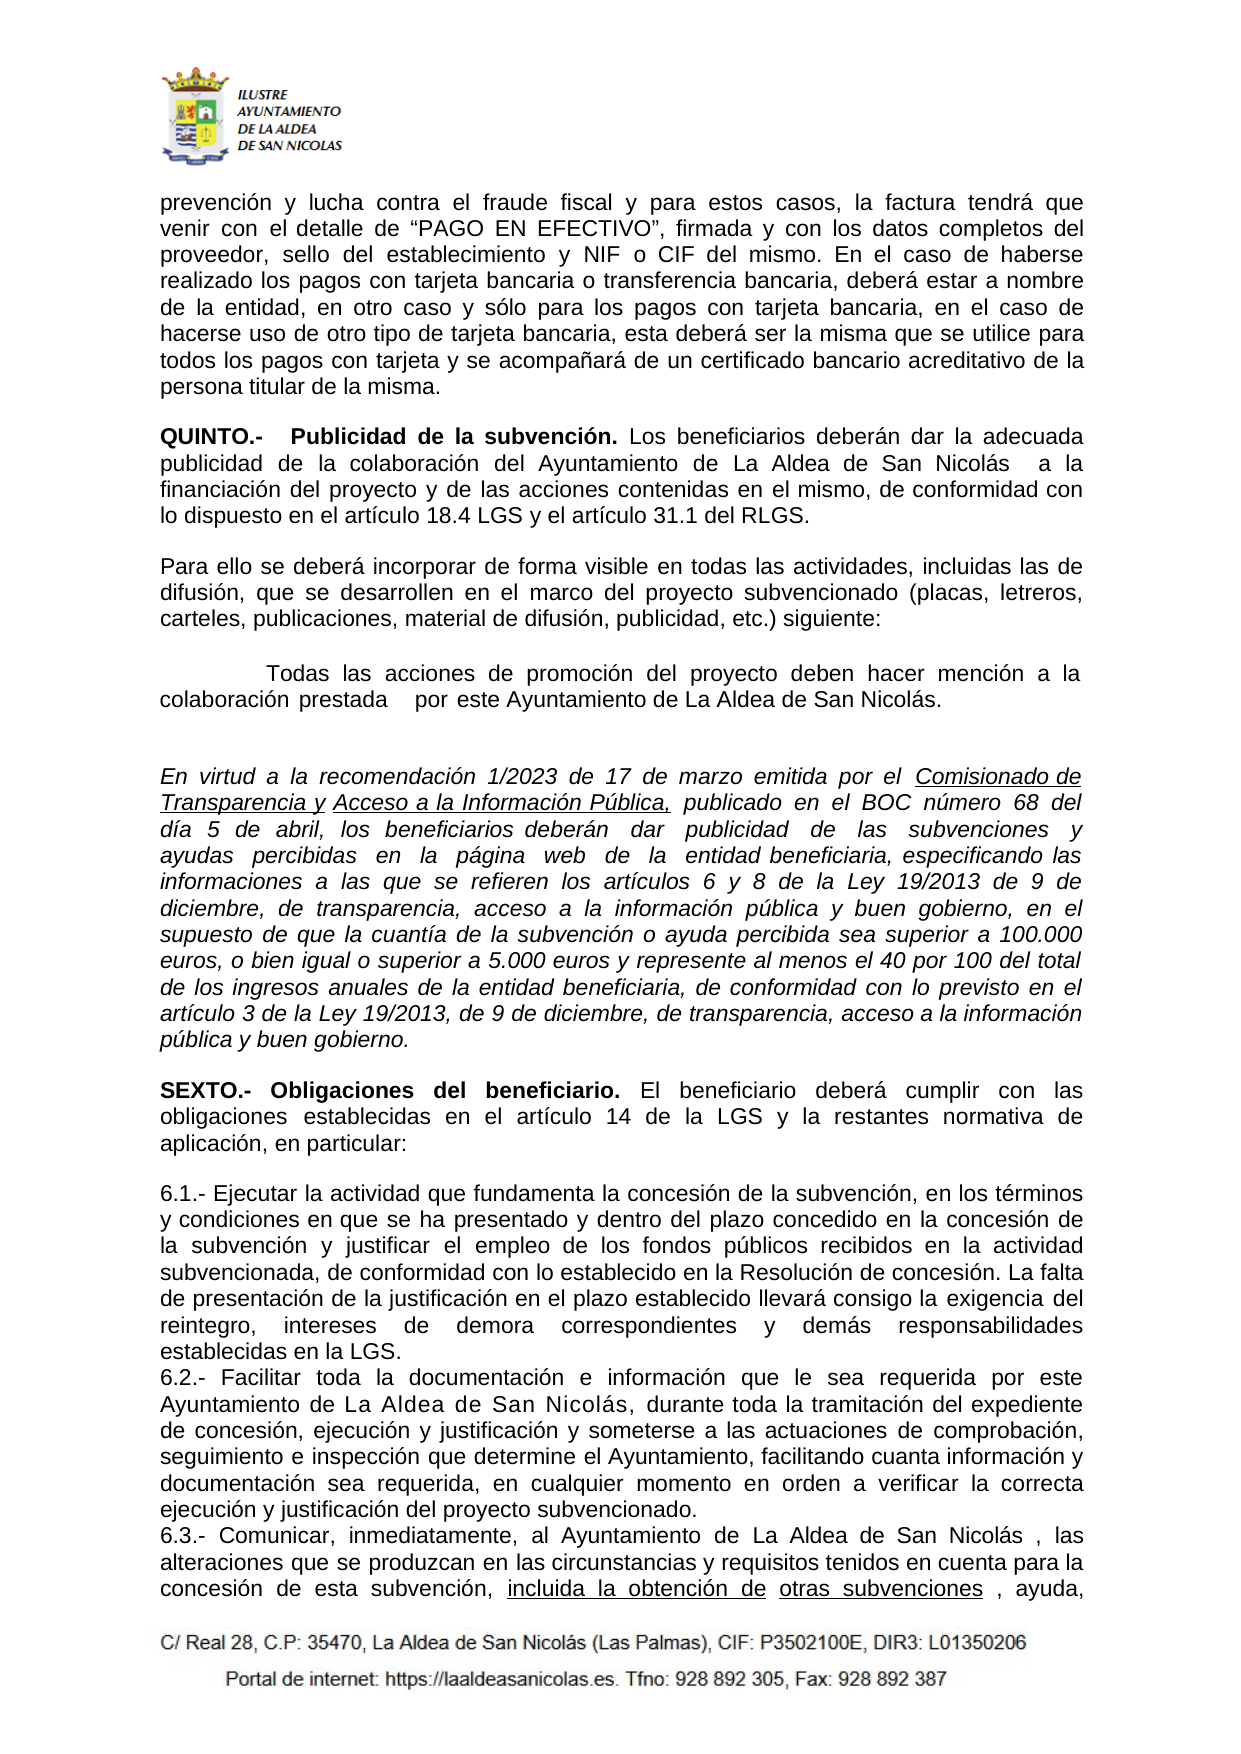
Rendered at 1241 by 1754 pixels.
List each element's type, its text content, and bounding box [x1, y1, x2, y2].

text Para ello se deberá incorporar de forma visible en todas las actividades, incluidas las de difusión, que se desarrollen en el marco del proyecto subvencionado (placas, letreros, carteles, publicaciones, material de difusión, publicidad, etc.) siguiente: [160, 553, 1083, 632]
text En virtud a la recomendación 1/2023 de 17 de marzo emitida por el Comisionado de Transparencia y Acceso a la Información Pública, publicado en el BOC número 68 del día 5 de abril, los beneficiarios deberán dar publicidad de las subvenciones y ayudas percibidas en la página web de la entidad beneficiaria, especificando las informaciones a las que se refieren los artículos 6 y 8 de la Ley 19/2013 de 9 de diciembre, de transparencia, acceso a la información pública y buen gobierno, en el supuesto de que la cuantía de la subvención o ayuda percibida sea superior a 100.000 euros, o bien igual o superior a 5.000 euros y represente al menos el 40 por 100 del total de los ingresos anuales de la entidad beneficiaria, de conformidad con lo previsto en el artículo 3 de la Ley 19/2013, de 9 de diciembre, de transparencia, acceso a la información pública y buen gobierno. [160, 763, 1082, 1053]
text Todas las acciones de promoción del proyecto deben hacer mención a la colaboración prestada por este Ayuntamiento de La Aldea de San Nicolás. [159, 660, 1081, 713]
text 6.2.- Facilitar toda la documentación e información que le sea requerida por este Ayuntamiento de La Aldea de San Nicolás, durante toda la tramitación del expediente de concesión, ejecución y justificación y someterse a las actuaciones de comprobación, seguimiento e inspección que determine el Ayuntamiento, facilitando cuanta información y documentación sea requerida, en cualquier momento en orden a verificar la correcta ejecución y justificación del proyecto subvencionado. [160, 1364, 1083, 1522]
text 6.3.- Comunicar, inmediatamente, al Ayuntamiento de La Aldea de San Nicolás , las alteraciones que se produzcan en las circunstancias y requisitos tenidos en cuenta para la concesión de esta subvención, incluida la obtención de otras subvenciones , ayuda, [160, 1522, 1084, 1601]
picture [148, 1626, 1034, 1695]
text prevención y lucha contra el fraude fiscal y para estos casos, la factura tendrá que venir con el detalle de “PAGO EN EFECTIVO”, firmada y con los datos completos del proveedor, sello del establecimiento y NIF o CIF del mismo. En el caso de haberse realizado los pagos con tarjeta bancaria o transferencia bancaria, deberá estar a nombre de la entidad, en otro caso y sólo para los pagos con tarjeta bancaria, en el caso de hacerse uso de otro tipo de tarjeta bancaria, esta deberá ser la misma que se utilice para todos los pagos con tarjeta y se acompañará de un certificado bancario acreditativo de la persona titular de la misma. [160, 188, 1084, 399]
text QUINTO.- Publicidad de la subvención. Los beneficiarios deberán dar la adecuada publicidad de la colaboración del Ayuntamiento de La Aldea de San Nicolás a la financiación del proyecto y de las acciones contenidas en el mismo, de conformidad con lo dispuesto en el artículo 18.4 LGS y el artículo 31.1 del RLGS. [160, 423, 1084, 529]
picture [148, 59, 358, 173]
text 6.1.- Ejecutar la actividad que fundamenta la concesión de la subvención, en los términos y condiciones en que se ha presentado y dentro del plazo concedido en la concesión de la subvención y justificar el empleo de los fondos públicos recibidos en la actividad subvencionada, de conformidad con lo establecido en la Resolución de concesión. La falta de presentación de la justificación en el plazo establecido llevará consigo la exigencia del reintegro, intereses de demora correspondientes y demás responsabilidades establecidas en la LGS. [160, 1180, 1083, 1364]
text SEXTO.- Obligaciones del beneficiario. El beneficiario deberá cumplir con las obligaciones establecidas en el artículo 14 de la LGS y la restantes normativa de aplicación, en particular: [160, 1077, 1083, 1156]
